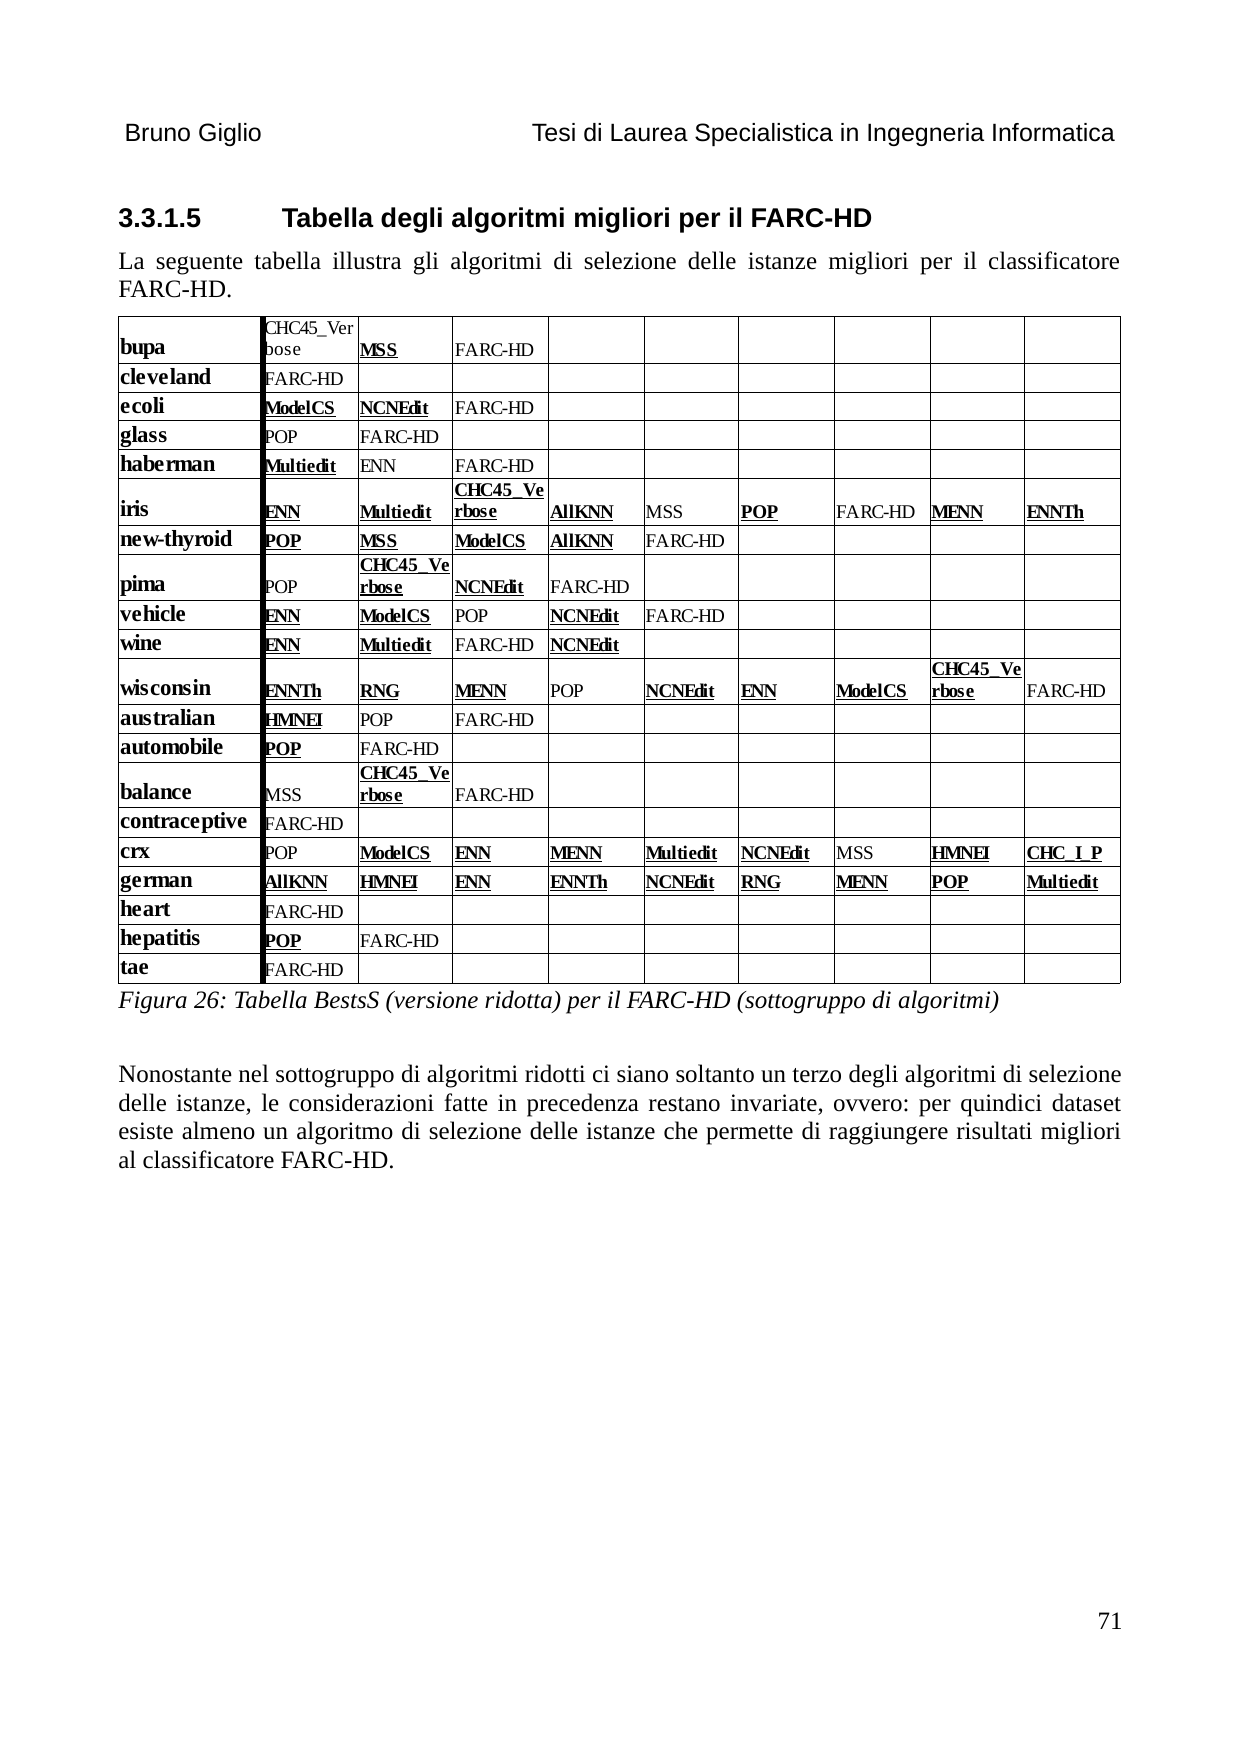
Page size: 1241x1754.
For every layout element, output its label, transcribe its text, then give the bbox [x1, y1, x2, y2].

text Figura 26: Tabella BestsS (versione ridotta) per il FARC-HD (sottogruppo di algoritmi) [118, 329, 1122, 1014]
text Nonostante nel sottogruppo di algoritmi ridotti ci siano soltanto un terzo degli algoritmi di selezione delle istanze, le considerazioni fatte in precedenza restano invariate, ovvero: per quindici dataset esiste almeno un algoritmo di selezione delle istanze che permette di raggiungere risultati migliori al classificatore FARC-HD. [118, 1059, 1122, 1174]
subtitle Tabella degli algoritmi migliori per il FARC-HD [118, 202, 1122, 233]
text La seguente tabella illustra gli algoritmi di selezione delle istanze migliori per il classificatore FARC-HD. [118, 246, 1122, 303]
